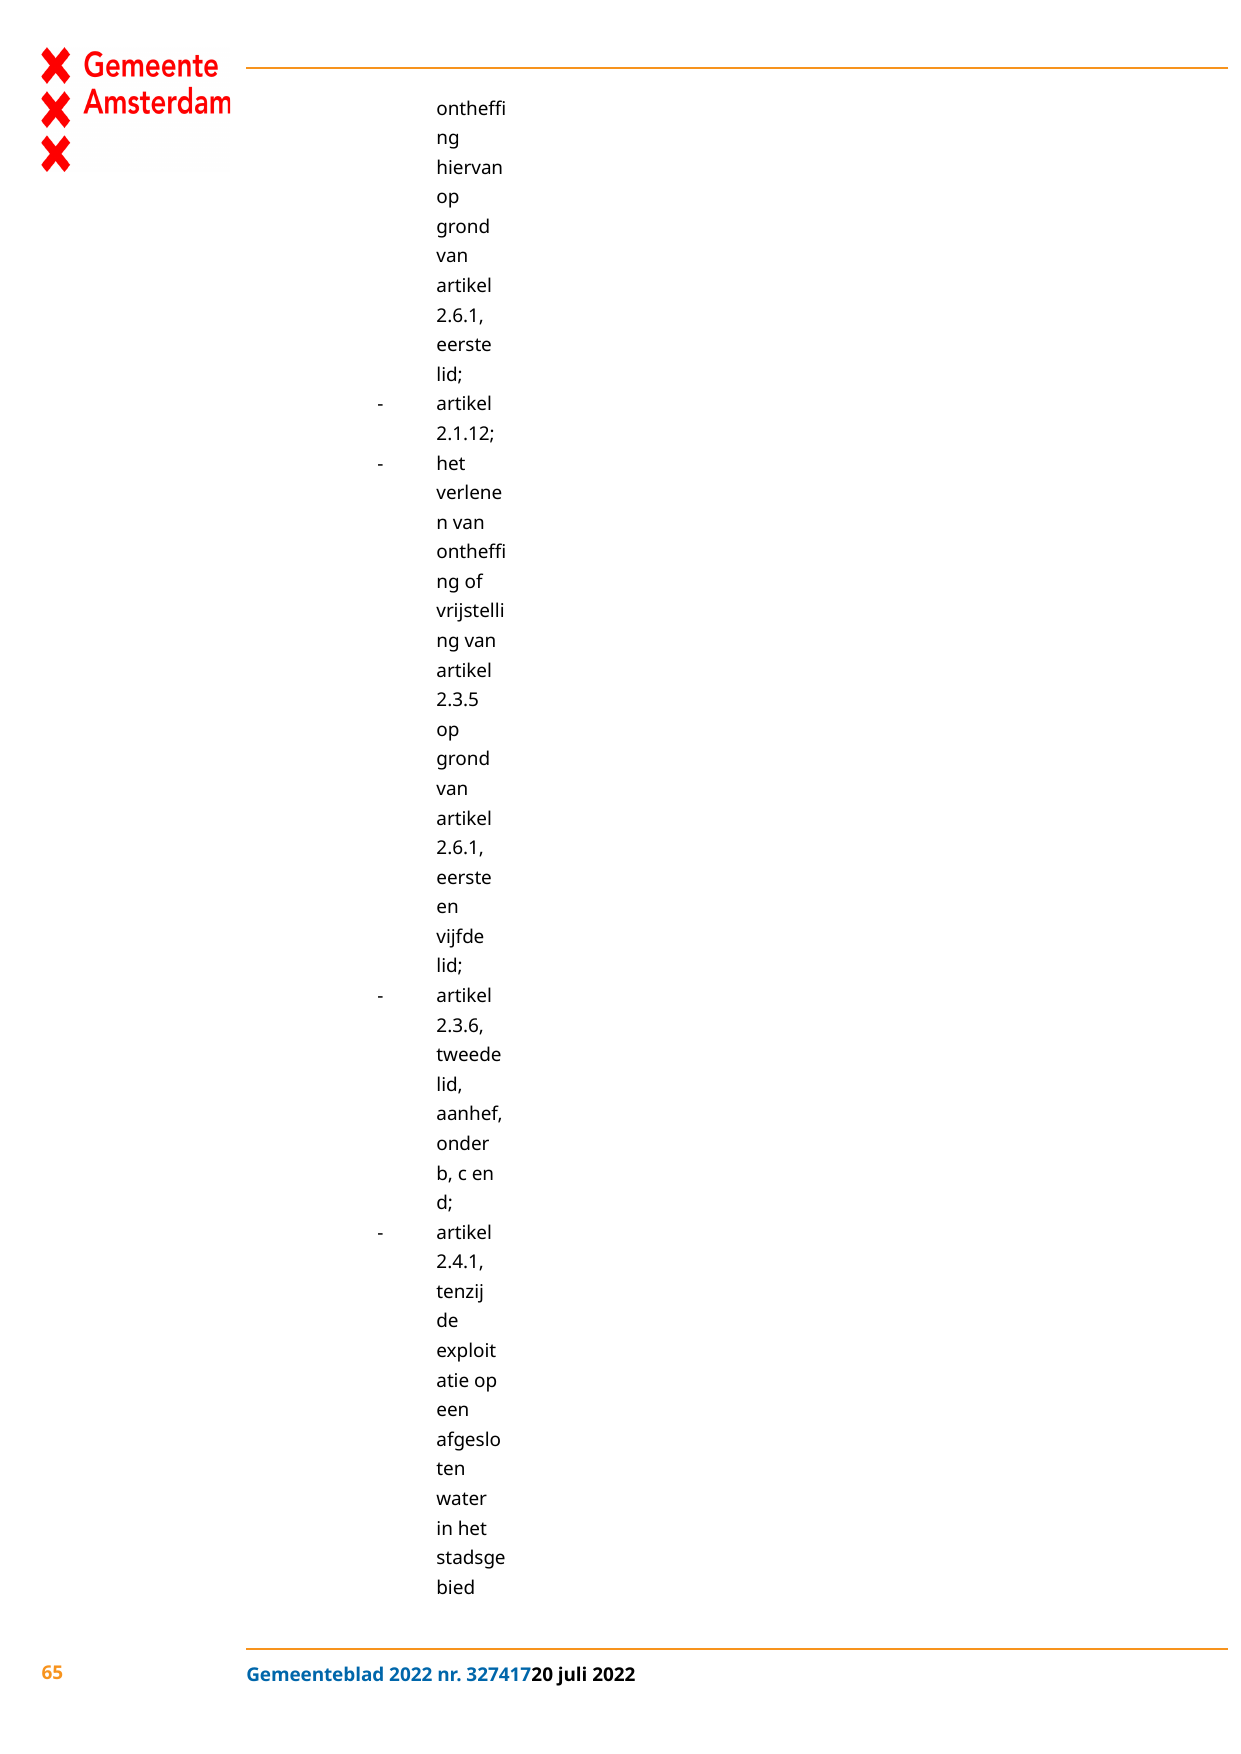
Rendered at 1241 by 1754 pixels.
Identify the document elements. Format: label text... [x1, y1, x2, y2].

table_cell [248, 95, 377, 1600]
table_cell [894, 95, 1022, 1600]
table_cell [506, 95, 635, 1600]
table_cell [635, 95, 764, 1600]
table_cell [1023, 95, 1152, 1600]
table_cell ontheffing hiervan op grond van artikel 2.6.1, eerste lid; artikel 2.1.12; het verlenen van ontheffing of vrijstelling van artikel 2.3.5 op grond van artikel 2.6.1, eerste en vijfde lid; artikel 2.3.6, tweede lid, aanhef, onder b, c en d; artikel 2.4.1, tenzij de exploitatie op een afgesloten water in het stadsgebied [377, 95, 506, 1600]
picture [41, 47, 231, 172]
table_cell [764, 95, 893, 1600]
